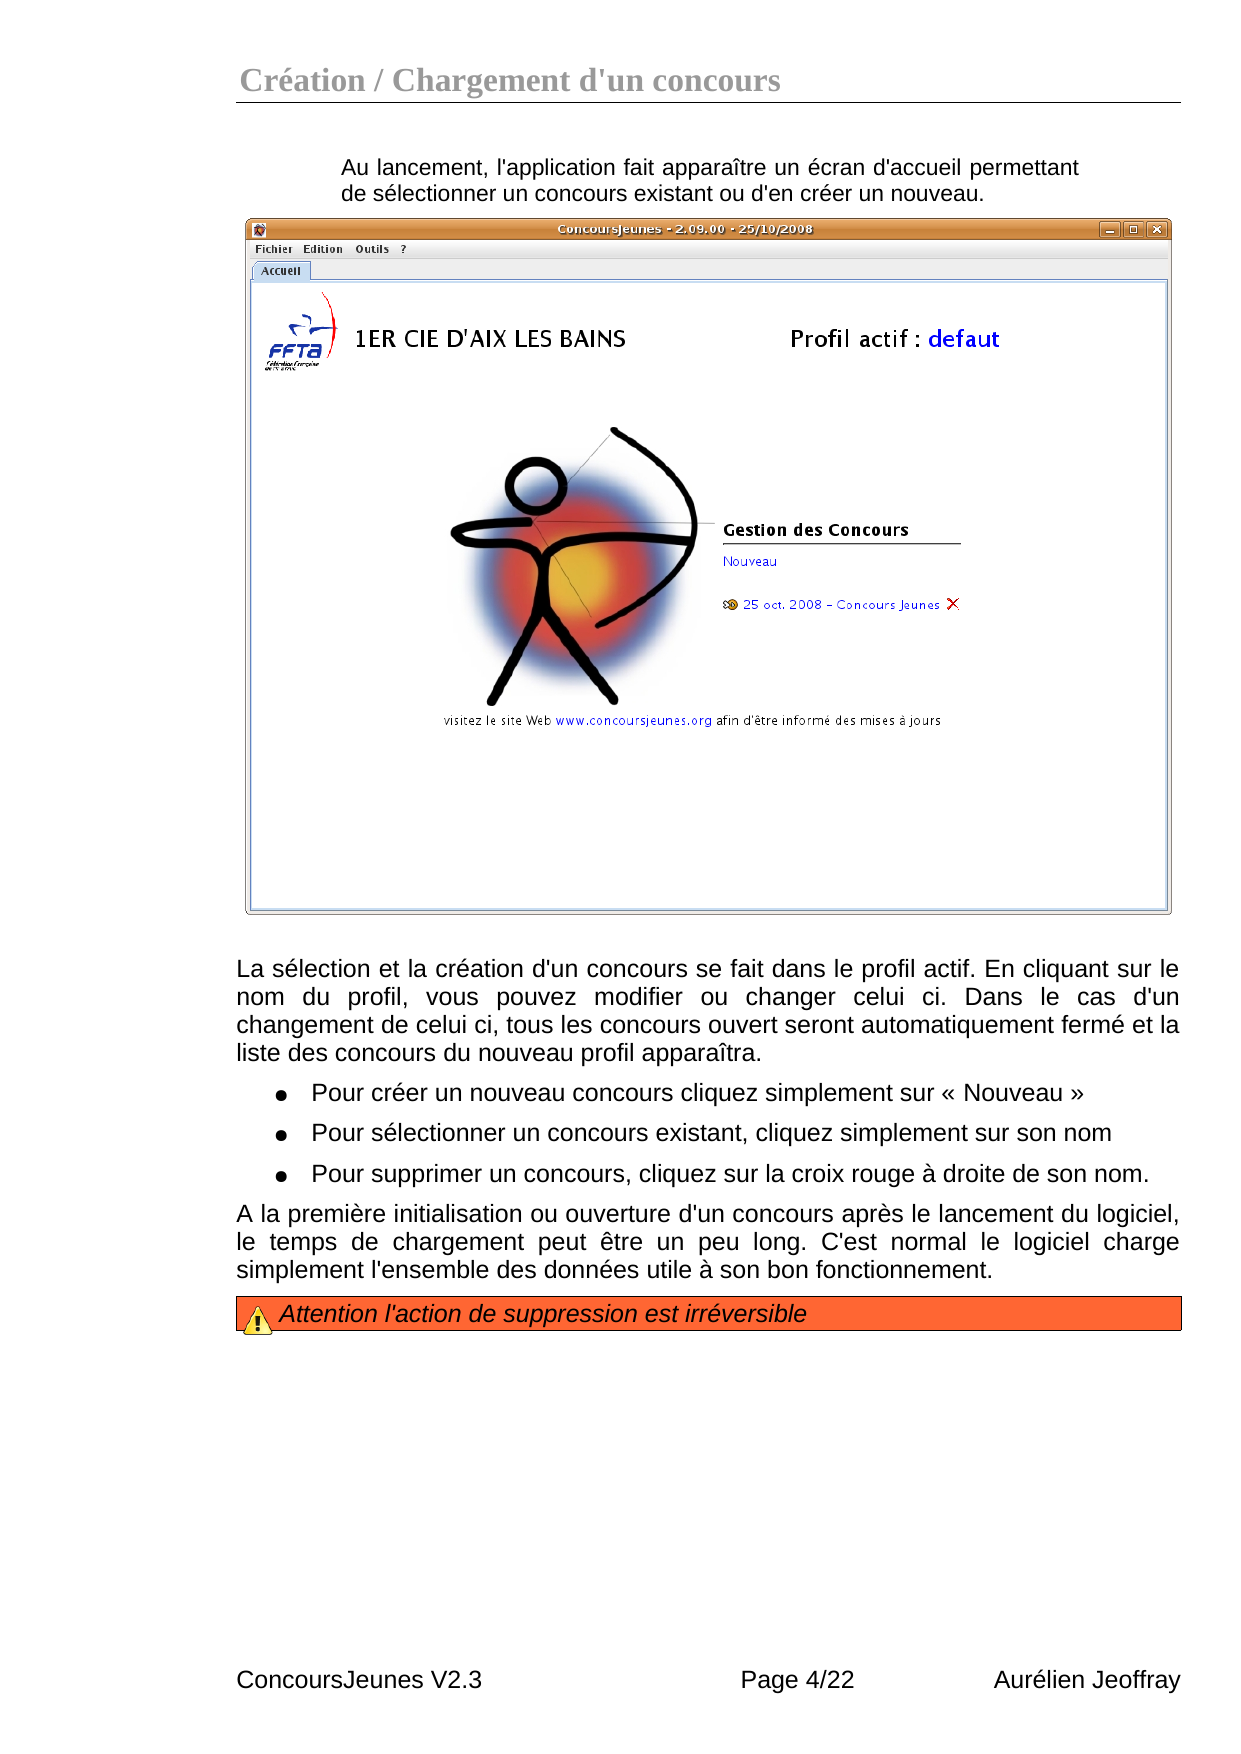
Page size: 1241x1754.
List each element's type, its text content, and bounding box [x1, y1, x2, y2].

text Attention l'action de suppression est irréversible [237, 1297, 1181, 1330]
list Pour sélectionner un concours existant, cliquez simplement sur son nom [274, 1119, 1181, 1147]
text Au lancement, l'application fait apparaître un écran d'accueil permettant de sélectionner un concours existant ou d'en créer un nouveau. [341, 155, 1080, 206]
text La sélection et la création d'un concours se fait dans le profil actif. En cliquant sur le nom du profil, vous pouvez modifier ou changer celui ci. Dans le cas d'un changement de celui ci, tous les concours ouvert seront automatiquement fermé et la liste des concours du nouveau profil apparaîtra. [236, 955, 1181, 1066]
picture [238, 1298, 277, 1341]
list Pour supprimer un concours, cliquez sur la croix rouge à droite de son nom. [274, 1160, 1181, 1188]
subtitle Création / Chargement d'un concours [236, 59, 1181, 102]
text A la première initialisation ou ouverture d'un concours après le lancement du logiciel, le temps de chargement peut être un peu long. C'est normal le logiciel charge simplement l'ensemble des données utile à son bon fonctionnement. [236, 1200, 1181, 1284]
picture [245, 218, 1172, 915]
list Pour créer un nouveau concours cliquez simplement sur « Nouveau » [274, 1079, 1181, 1107]
